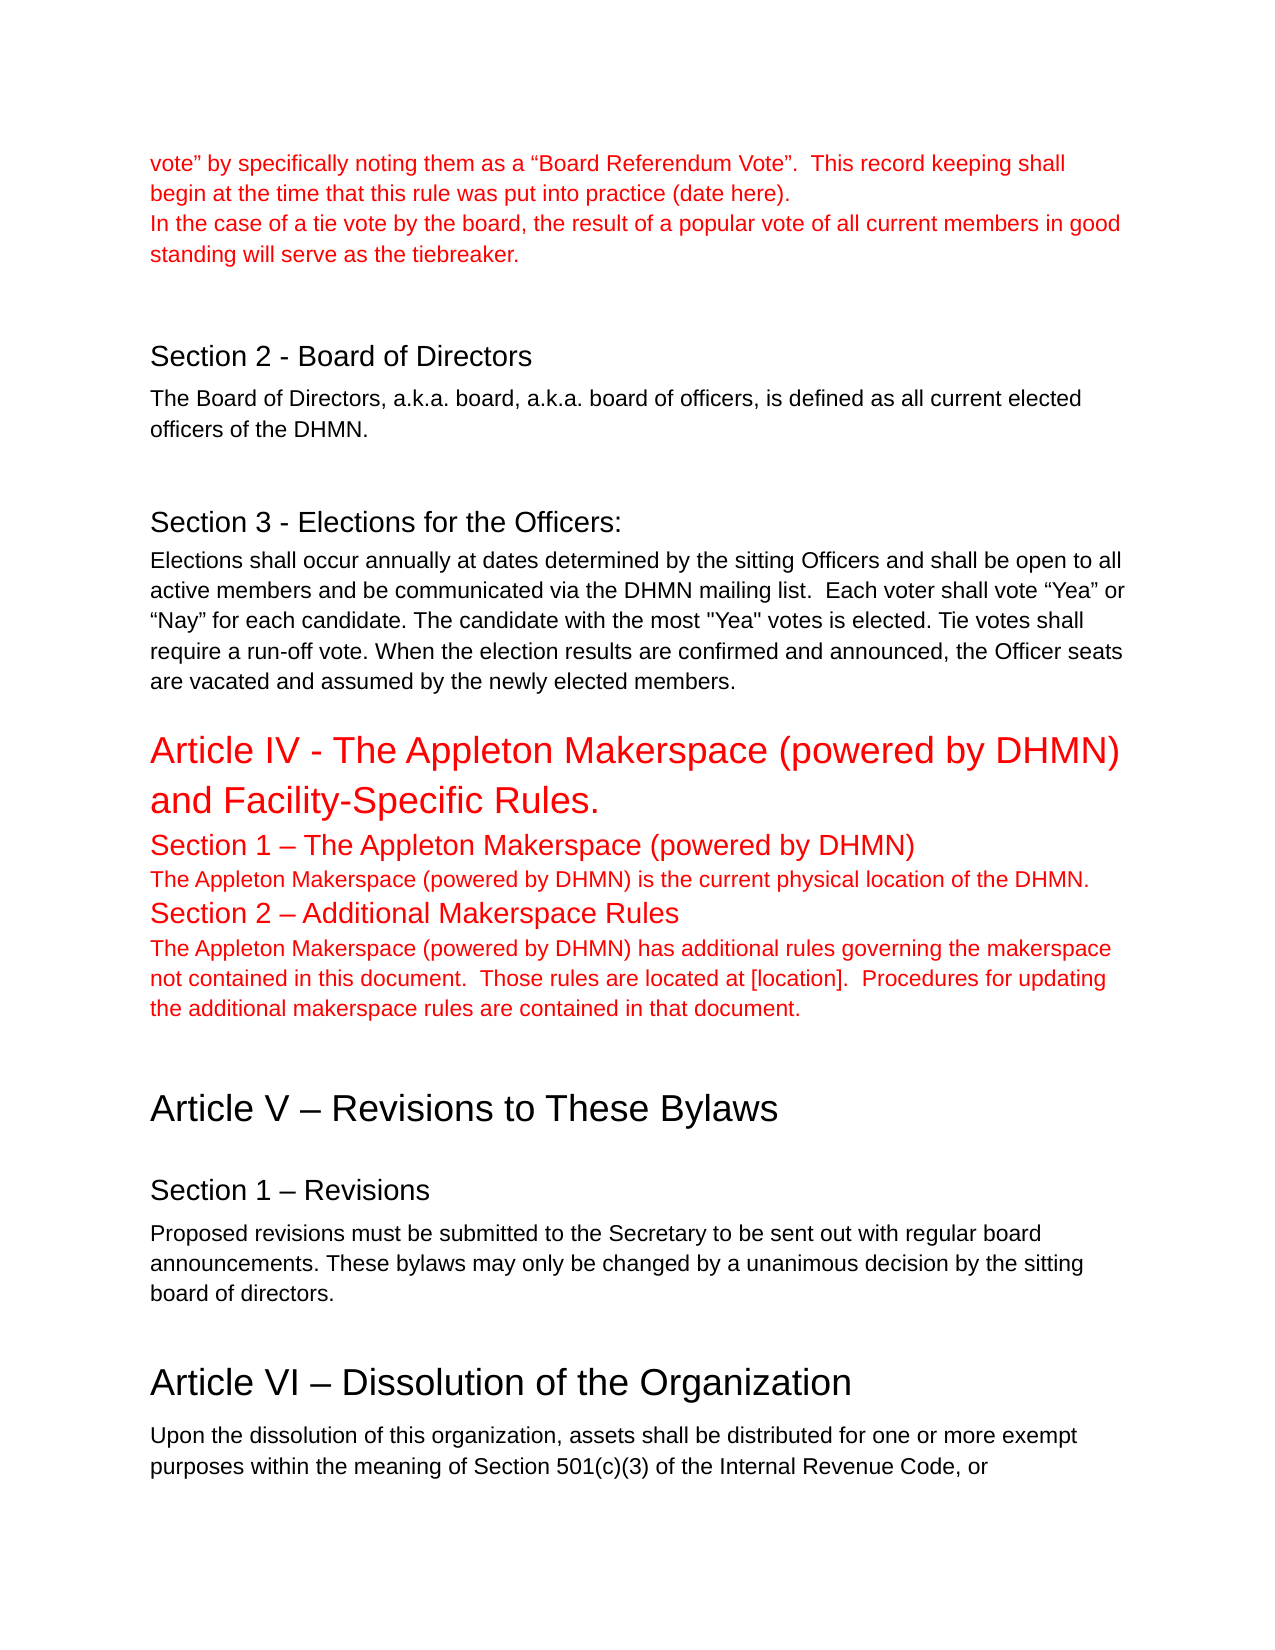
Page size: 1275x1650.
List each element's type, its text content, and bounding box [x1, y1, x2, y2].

text The Board of Directors, a.k.a. board, a.k.a. board of officers, is defined as all current elected officers of the DHMN. [150, 385, 1125, 442]
text Elections shall occur annually at dates determined by the sitting Officers and shall be open to all active members and be communicated via the DHMN mailing list. Each voter shall vote “Yea” or “Nay” for each candidate. The candidate with the most "Yea" votes is elected. Tie votes shall require a run-off vote. When the election results are confirmed and announced, the Officer seats are vacated and assumed by the newly elected members. [150, 547, 1125, 694]
text Upon the dissolution of this organization, assets shall be distributed for one or more exempt purposes within the meaning of Section 501(c)(3) of the Internal Revenue Code, or [150, 1422, 1125, 1479]
text Section 2 – Additional Makerspace Rules [150, 896, 1125, 930]
subtitle Section 2 - Board of Directors [150, 338, 1125, 372]
subtitle Section 3 - Elections for the Officers: [150, 505, 1125, 539]
text Article IV - The Appleton Makerspace (powered by DHMN) and Facility-Specific Rules. [150, 728, 1125, 821]
text The Appleton Makerspace (powered by DHMN) has additional rules governing the makerspace not contained in this document. Those rules are located at [location]. Procedures for updating the additional makerspace rules are contained in that document. [150, 935, 1125, 1022]
text The Appleton Makerspace (powered by DHMN) is the current physical location of the DHMN. [150, 866, 1125, 892]
subtitle Section 1 – Revisions [150, 1173, 1125, 1206]
text vote” by specifically noting them as a “Board Referendum Vote”. This record keeping shall begin at the time that this rule was put into practice (date here). [150, 150, 1125, 207]
text In the case of a tie vote by the board, the result of a popular vote of all current members in good standing will serve as the tiebreaker. [150, 210, 1125, 267]
text Article V – Revisions to These Bylaws [150, 1086, 1125, 1129]
subtitle Article VI – Dissolution of the Organization [150, 1360, 1125, 1403]
text Proposed revisions must be submitted to the Secretary to be sent out with regular board announcements. These bylaws may only be changed by a unanimous decision by the sitting board of directors. [150, 1220, 1125, 1307]
text Section 1 – The Appleton Makerspace (powered by DHMN) [150, 827, 1125, 861]
